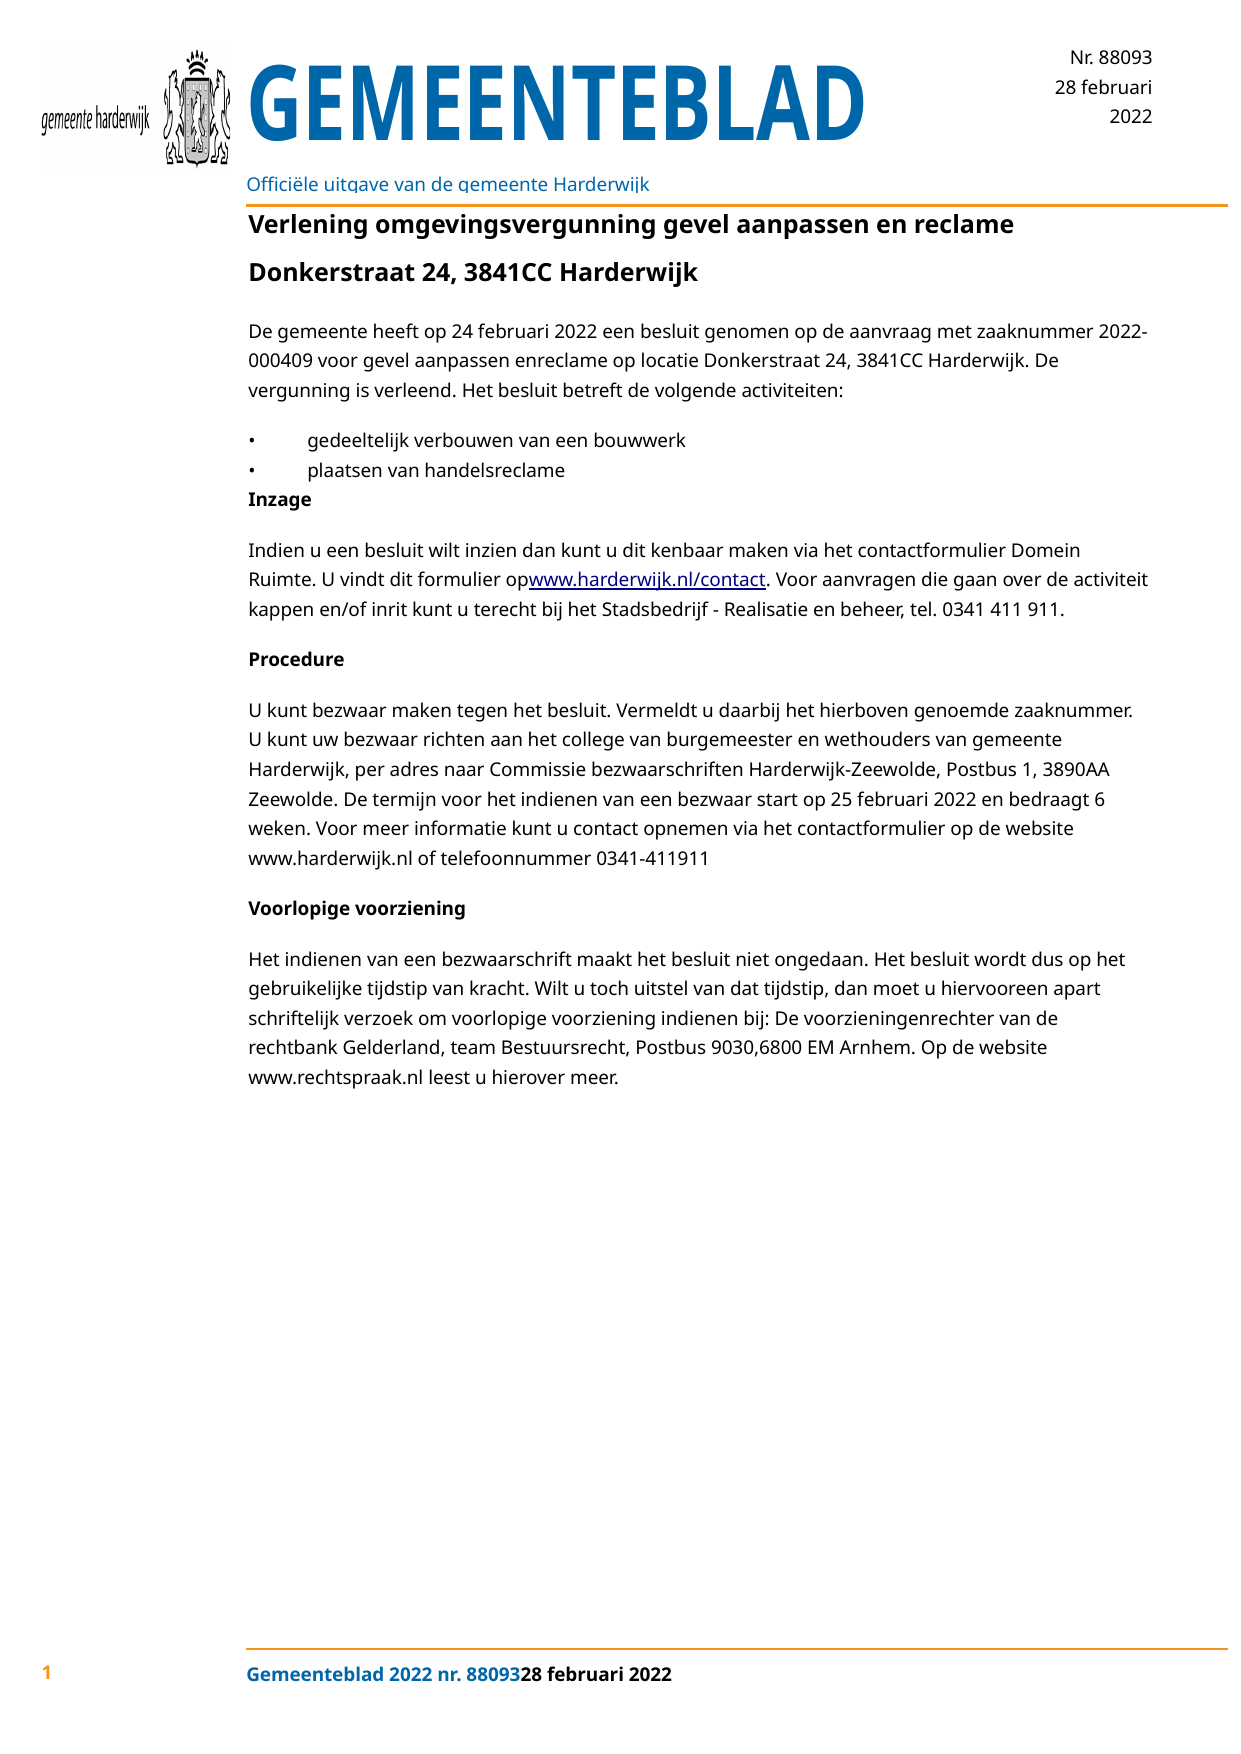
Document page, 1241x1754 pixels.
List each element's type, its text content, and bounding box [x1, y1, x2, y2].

list plaatsen van handelsreclame [248, 457, 1152, 483]
text Inzage [248, 487, 1152, 512]
picture [41, 47, 231, 172]
text Het indienen van een bezwaarschrift maakt het besluit niet ongedaan. Het besluit wordt dus op het gebruikelijke tijdstip van kracht. Wilt u toch uitstel van dat tijdstip, dan moet u hiervooreen apart schriftelijk verzoek om voorlopige voorziening indienen bij: De voorzieningenrechter van de rechtbank Gelderland, team Bestuursrecht, Postbus 9030,6800 EM Arnhem. Op de website www.rechtspraak.nl leest u hierover meer. [248, 946, 1152, 1090]
list gedeeltelijk verbouwen van een bouwwerk [248, 427, 1152, 453]
text De gemeente heeft op 24 februari 2022 een besluit genomen op de aanvraag met zaaknummer 2022-000409 voor gevel aanpassen enreclame op locatie Donkerstraat 24, 3841CC Harderwijk. De vergunning is verleend. Het besluit betreft de volgende activiteiten: [248, 318, 1152, 403]
text Indien u een besluit wilt inzien dan kunt u dit kenbaar maken via het contactformulier Domein Ruimte. U vindt dit formulier opwww.harderwijk.nl/contact. Voor aanvragen die gaan over de activiteit kappen en/of inrit kunt u terecht bij het Stadsbedrijf - Realisatie en beheer, tel. 0341 411 911. [248, 537, 1152, 622]
text Voorlopige voorziening [248, 895, 1152, 921]
text Procedure [248, 647, 1152, 672]
text U kunt bezwaar maken tegen het besluit. Vermeldt u daarbij het hierboven genoemde zaaknummer. U kunt uw bezwaar richten aan het college van burgemeester en wethouders van gemeente Harderwijk, per adres naar Commissie bezwaarschriften Harderwijk-Zeewolde, Postbus 1, 3890AA Zeewolde. De termijn voor het indienen van een bezwaar start op 25 februari 2022 en bedraagt 6 weken. Voor meer informatie kunt u contact opnemen via het contactformulier op de website www.harderwijk.nl of telefoonnummer 0341-411911 [248, 697, 1152, 871]
text Verlening omgevingsvergunning gevel aanpassen en reclame Donkerstraat 24, 3841CC Harderwijk [248, 207, 1152, 288]
